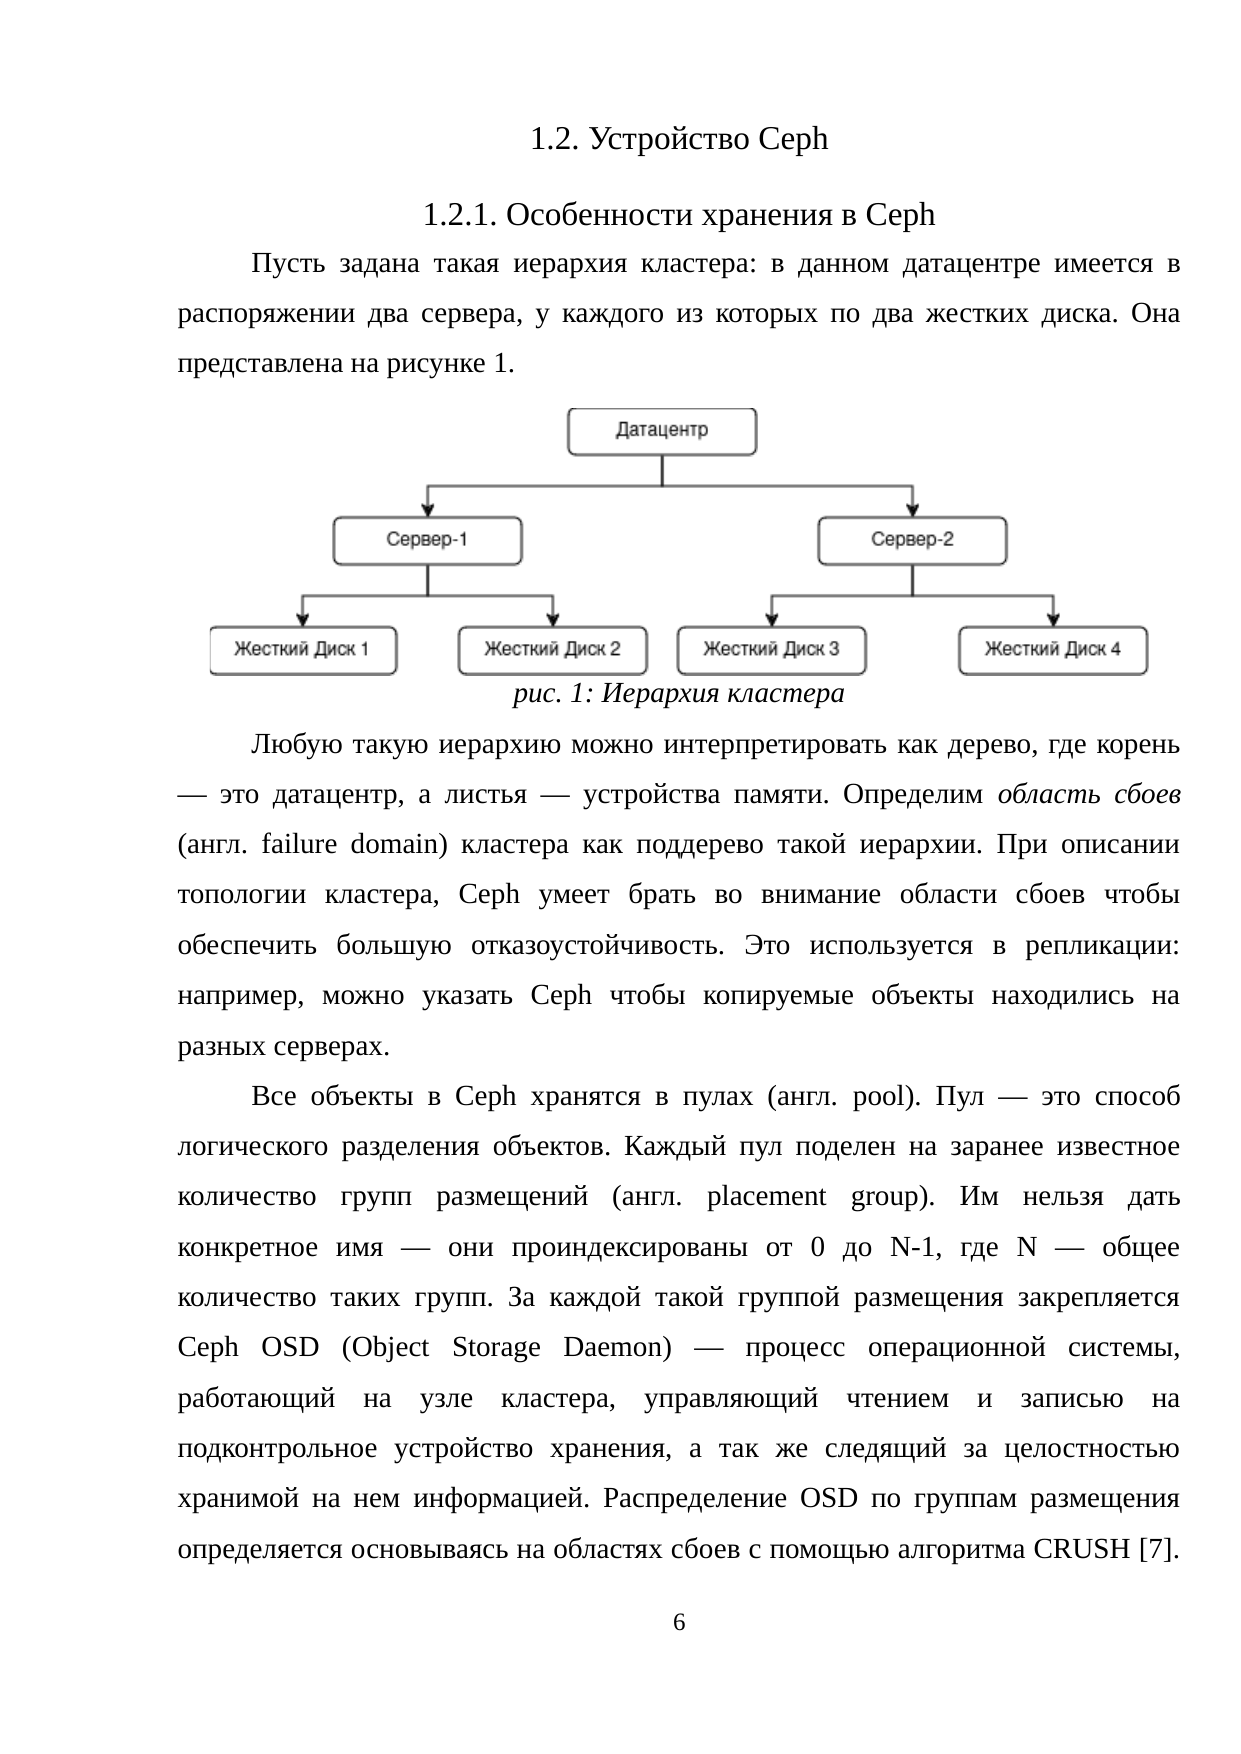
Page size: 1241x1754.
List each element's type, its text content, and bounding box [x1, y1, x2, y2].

text рис. 1: Иерархия кластера [210, 676, 1149, 709]
text Все объекты в Ceph хранятся в пулах (англ. pool). Пул — это способ логического разделения объектов. Каждый пул поделен на заранее известное количество групп размещений (англ. placement group). Им нельзя дать конкретное имя — они проиндексированы от 0 до N-1, где N — общее количество таких групп. За каждой такой группой размещения закрепляется Ceph OSD (Object Storage Daemon) — процесс операционной системы, работающий на узле кластера, управляющий чтением и записью на подконтрольное устройство хранения, а так же следящий за целостностью хранимой на нем информацией. Распределение OSD по группам размещения определяется основываясь на областях сбоев с помощью алгоритма CRUSH [7]. [177, 1078, 1181, 1564]
picture [209, 408, 1149, 676]
text Любую такую иерархию можно интерпретировать как дерево, где корень — это датацентр, а листья — устройства памяти. Определим область сбоев (англ. failure domain) кластера как поддерево такой иерархии. При описании топологии кластера, Ceph умеет брать во внимание области сбоев чтобы обеспечить большую отказоустойчивость. Это используется в репликации: например, можно указать Ceph чтобы копируемые объекты находились на разных серверах. [177, 726, 1181, 1061]
subtitle Особенности хранения в Ceph [177, 194, 1181, 232]
subtitle Устройство Ceph [177, 118, 1181, 156]
text Пусть задана такая иерархия кластера: в данном датацентре имеется в распоряжении два сервера, у каждого из которых по два жестких диска. Она представлена на рисунке 1. [177, 245, 1181, 379]
